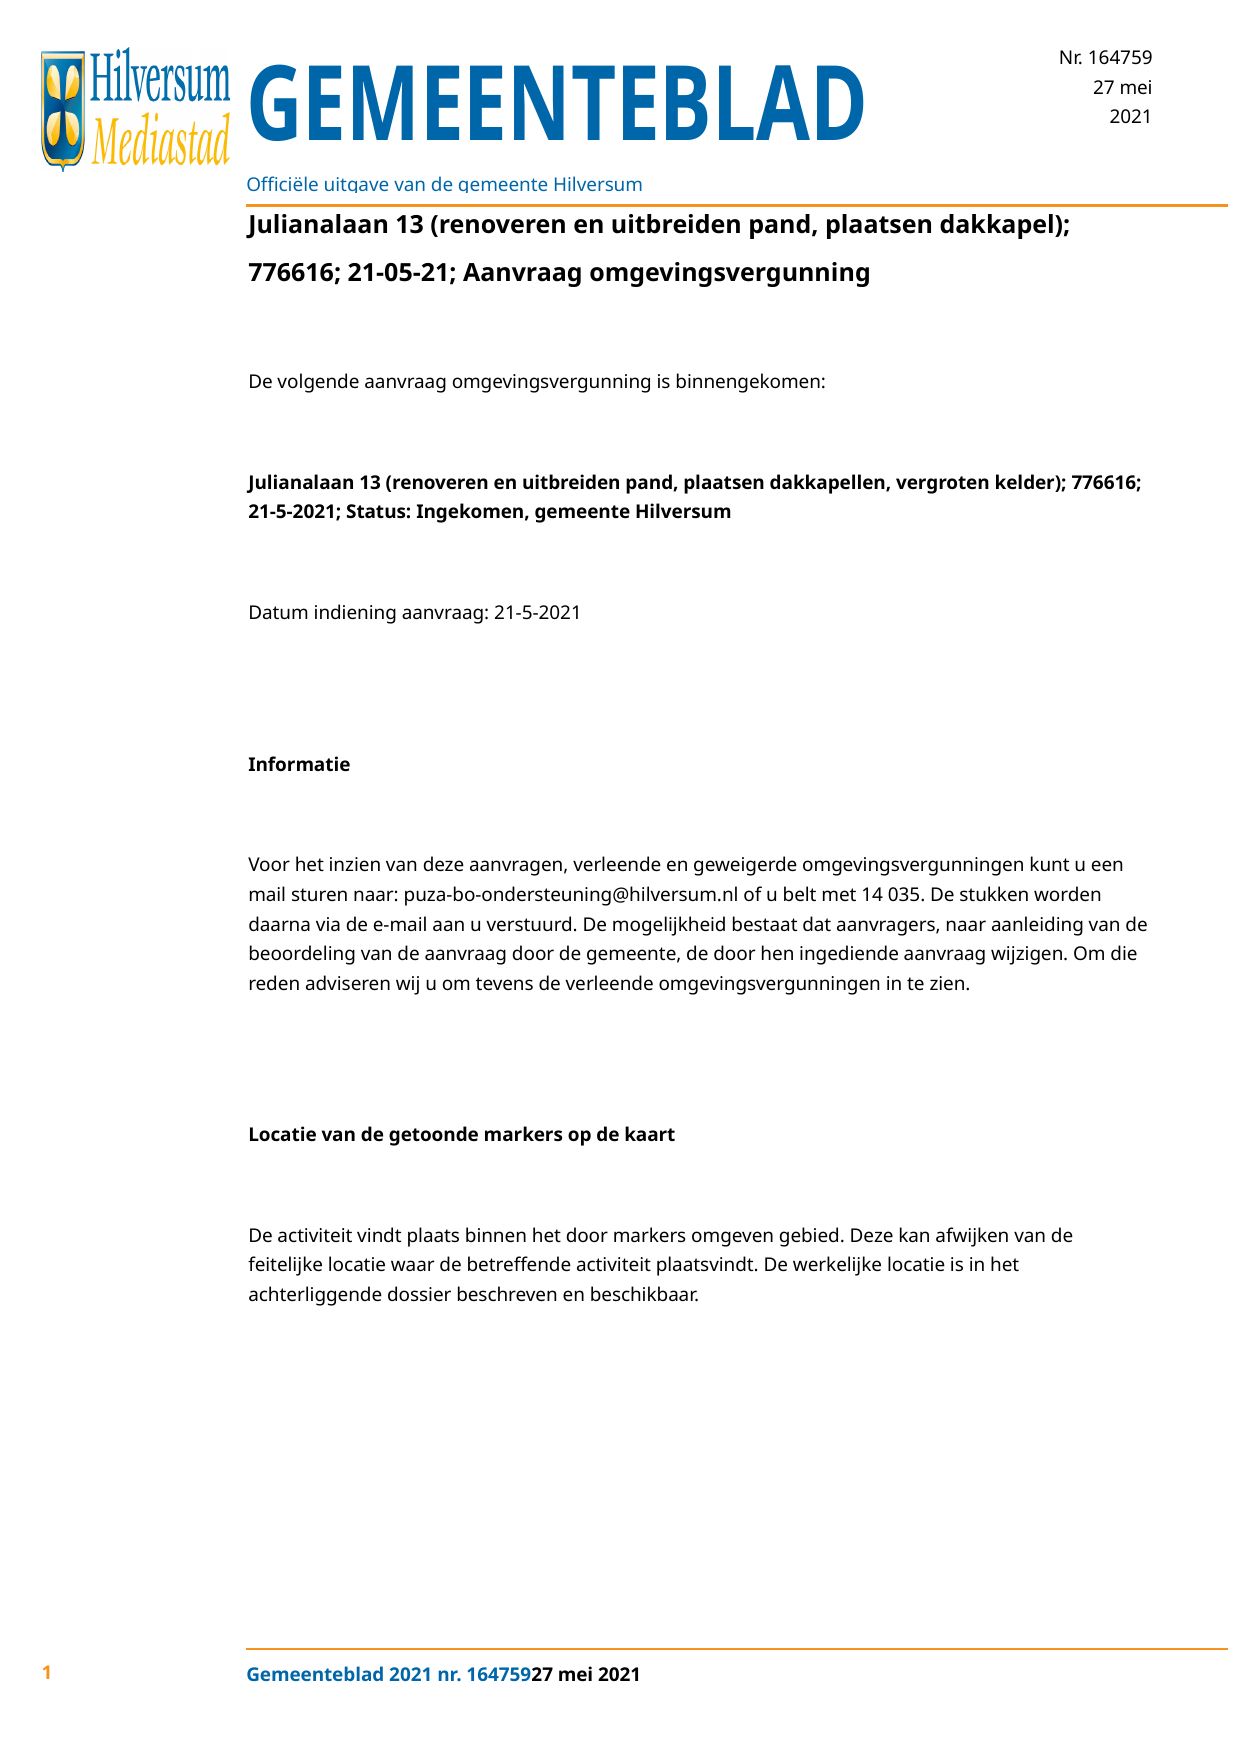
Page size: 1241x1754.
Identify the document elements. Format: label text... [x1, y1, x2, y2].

text Julianalaan 13 (renoveren en uitbreiden pand, plaatsen dakkapel); 776616; 21-05-21; Aanvraag omgevingsvergunning [248, 207, 1152, 288]
text Julianalaan 13 (renoveren en uitbreiden pand, plaatsen dakkapellen, vergroten kelder); 776616; 21-5-2021; Status: Ingekomen, gemeente Hilversum [248, 469, 1152, 524]
text De volgende aanvraag omgevingsvergunning is binnengekomen: [248, 368, 1152, 394]
text Voor het inzien van deze aanvragen, verleende en geweigerde omgevingsvergunningen kunt u een mail sturen naar: puza-bo-ondersteuning@hilversum.nl of u belt met 14 035. De stukken worden daarna via de e-mail aan u verstuurd. De mogelijkheid bestaat dat aanvragers, naar aanleiding van de beoordeling van de aanvraag door de gemeente, de door hen ingediende aanvraag wijzigen. Om die reden adviseren wij u om tevens de verleende omgevingsvergunningen in te zien. [248, 852, 1152, 996]
picture [41, 47, 231, 172]
text De activiteit vindt plaats binnen het door markers omgeven gebied. Deze kan afwijken van de feitelijke locatie waar de betreffende activiteit plaatsvindt. De werkelijke locatie is in het achterliggende dossier beschreven en beschikbaar. [248, 1222, 1152, 1307]
text Datum indiening aanvraag: 21-5-2021 [248, 599, 1152, 625]
text Locatie van de getoonde markers op de kaart [248, 1121, 1152, 1147]
text Informatie [248, 751, 1152, 777]
